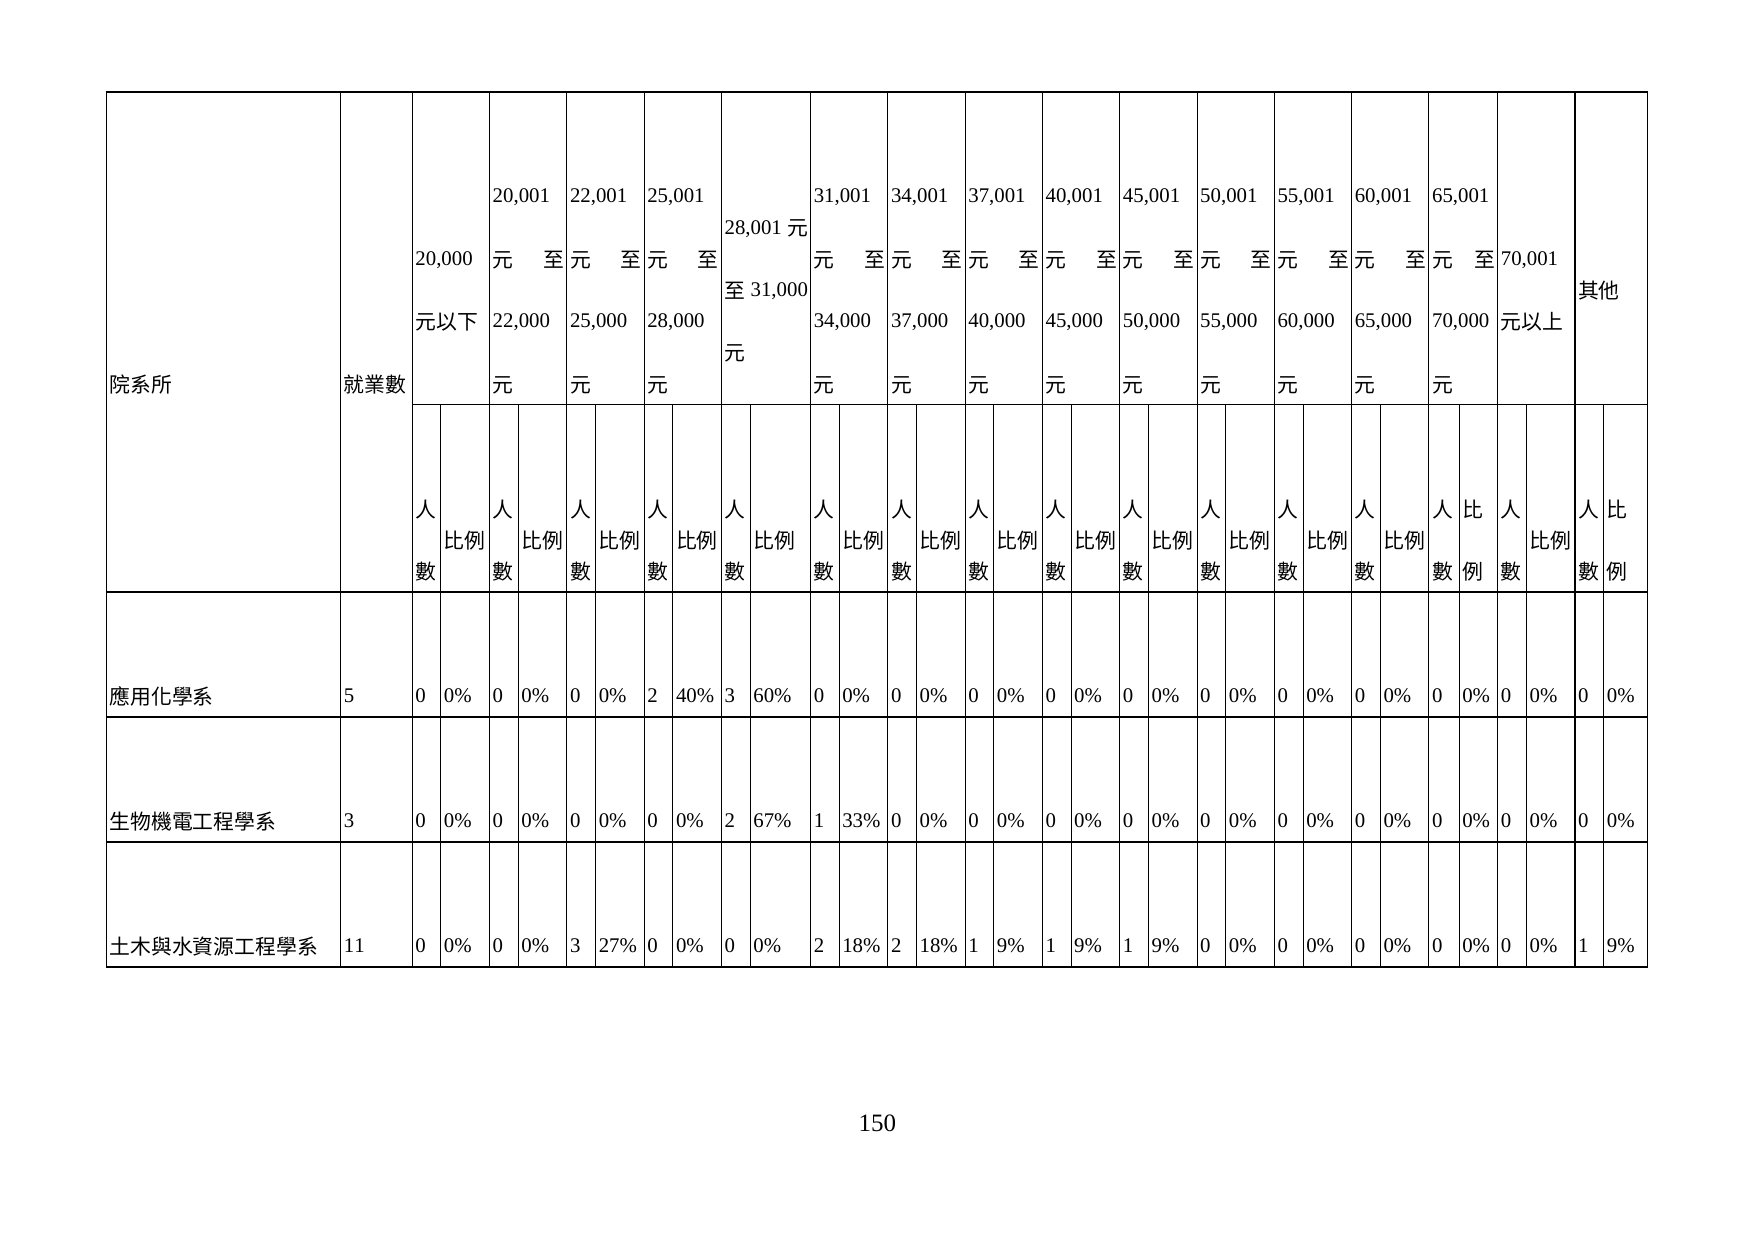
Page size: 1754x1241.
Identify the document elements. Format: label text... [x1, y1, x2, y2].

table_cell 0% [751, 843, 810, 966]
table_cell 0 [1429, 593, 1459, 716]
table_cell 3 [567, 843, 595, 966]
table_cell 0% [1226, 843, 1274, 966]
table_cell 0 [490, 718, 518, 841]
table_header 55,001元至60,000元 [1275, 93, 1351, 404]
table_header 就業數 [341, 93, 412, 591]
table_cell 0 [1352, 718, 1380, 841]
table_cell 0% [1072, 718, 1119, 841]
table_cell 0 [1275, 718, 1303, 841]
table_cell 0% [994, 718, 1042, 841]
table_cell 0 [413, 593, 440, 716]
table_header 31,001元至34,000元 [811, 93, 887, 404]
table_cell 0% [673, 718, 721, 841]
table_cell 3 [341, 718, 412, 841]
table_header 34,001元至37,000元 [888, 93, 965, 404]
table_cell 0% [1149, 718, 1197, 841]
table_cell 0% [1304, 843, 1351, 966]
table_cell 人數 [1429, 405, 1459, 591]
table_cell 0 [413, 843, 440, 966]
table_cell 0% [1527, 843, 1574, 966]
table_cell 0 [1576, 593, 1603, 716]
table_cell 人數 [413, 405, 440, 591]
table_cell 人數 [1352, 405, 1380, 591]
table_cell 0 [1429, 718, 1459, 841]
table_cell 人數 [1198, 405, 1225, 591]
table_cell 9% [1149, 843, 1197, 966]
table_cell 0 [1498, 718, 1526, 841]
table_cell 比例 [840, 405, 887, 591]
table_cell 比例 [917, 405, 965, 591]
table_cell 0% [596, 593, 644, 716]
table_cell 1 [1120, 843, 1148, 966]
table_cell 0 [1498, 843, 1526, 966]
table_cell 0% [519, 593, 566, 716]
table_cell 0% [519, 843, 566, 966]
table_cell 比例 [1604, 405, 1647, 591]
table_cell 0% [1460, 718, 1497, 841]
table_cell 0 [1198, 718, 1225, 841]
table_cell 0 [722, 843, 750, 966]
table_cell 0 [1352, 843, 1380, 966]
table_cell 比例 [751, 405, 810, 591]
table_cell 33% [840, 718, 887, 841]
table_cell 比例 [1381, 405, 1428, 591]
table_cell 0 [1120, 593, 1148, 716]
table_cell 0% [1304, 718, 1351, 841]
table_cell 0 [567, 593, 595, 716]
table_cell 人數 [1498, 405, 1526, 591]
table_cell 土木與水資源工程學系 [107, 843, 340, 966]
table_cell 9% [1604, 843, 1647, 966]
table_cell 9% [994, 843, 1042, 966]
table_cell 人數 [722, 405, 750, 591]
table_header 60,001元至65,000元 [1352, 93, 1428, 404]
table_cell 人數 [567, 405, 595, 591]
table_cell 比例 [1460, 405, 1497, 591]
table_cell 0% [1226, 718, 1274, 841]
table_header 45,001元至50,000元 [1120, 93, 1197, 404]
table_cell 0 [645, 843, 672, 966]
table_cell 比例 [1149, 405, 1197, 591]
table_cell 0 [1352, 593, 1380, 716]
table_cell 人數 [1043, 405, 1071, 591]
table_cell 應用化學系 [107, 593, 340, 716]
table_cell 9% [1072, 843, 1119, 966]
table_cell 0 [490, 593, 518, 716]
table_cell 18% [840, 843, 887, 966]
table_cell 1 [1576, 843, 1603, 966]
table_cell 0 [567, 718, 595, 841]
table_cell 0 [1275, 843, 1303, 966]
table_cell 0% [1604, 593, 1647, 716]
table_cell 0 [1576, 718, 1603, 841]
table_cell 11 [341, 843, 412, 966]
table_cell 0 [1275, 593, 1303, 716]
table_cell 0 [1120, 718, 1148, 841]
table_header 院系所 [107, 93, 340, 591]
table_cell 0% [1460, 843, 1497, 966]
table_cell 比例 [673, 405, 721, 591]
table_cell 1 [811, 718, 839, 841]
table_cell 比例 [1226, 405, 1274, 591]
table_cell 人數 [490, 405, 518, 591]
table_cell 27% [596, 843, 644, 966]
table_cell 2 [811, 843, 839, 966]
table_header 20,000元以下 [413, 93, 489, 404]
table_cell 比例 [1072, 405, 1119, 591]
table_header 50,001元至55,000元 [1198, 93, 1274, 404]
table_cell 0% [917, 593, 965, 716]
table_cell 0 [966, 718, 993, 841]
table_header 70,001元以上 [1498, 93, 1574, 404]
table_cell 0 [490, 843, 518, 966]
table_cell 5 [341, 593, 412, 716]
table_cell 0% [1072, 593, 1119, 716]
table_cell 0% [1304, 593, 1351, 716]
table_cell 比例 [1304, 405, 1351, 591]
table_cell 人數 [645, 405, 672, 591]
table_cell 0 [811, 593, 839, 716]
table_cell 比例 [994, 405, 1042, 591]
table_cell 1 [1043, 843, 1071, 966]
table_header 其他 [1576, 93, 1647, 404]
table_cell 人數 [888, 405, 916, 591]
table_cell 0% [1527, 718, 1574, 841]
table_cell 3 [722, 593, 750, 716]
table_cell 0 [1043, 593, 1071, 716]
table_cell 0% [1226, 593, 1274, 716]
table_cell 人數 [1576, 405, 1603, 591]
table_cell 0% [441, 843, 489, 966]
table_cell 18% [917, 843, 965, 966]
table_cell 比例 [1527, 405, 1574, 591]
table_cell 人數 [1120, 405, 1148, 591]
table_cell 0% [1460, 593, 1497, 716]
table_cell 40% [673, 593, 721, 716]
table_cell 0% [1604, 718, 1647, 841]
table_header 65,001元至70,000元 [1429, 93, 1497, 404]
table_cell 67% [751, 718, 810, 841]
table_cell 0% [1149, 593, 1197, 716]
table_cell 0% [840, 593, 887, 716]
table_cell 0% [1381, 718, 1428, 841]
table_cell 0% [994, 593, 1042, 716]
table_cell 60% [751, 593, 810, 716]
table_header 40,001元至45,000元 [1043, 93, 1119, 404]
table_header 20,001元至22,000元 [490, 93, 566, 404]
table_cell 0% [441, 718, 489, 841]
table_cell 比例 [596, 405, 644, 591]
table_cell 2 [645, 593, 672, 716]
table_cell 0% [1381, 843, 1428, 966]
table_cell 0 [1429, 843, 1459, 966]
table_cell 2 [888, 843, 916, 966]
table_cell 0% [673, 843, 721, 966]
table_header 25,001元至28,000元 [645, 93, 721, 404]
table_cell 0 [1043, 718, 1071, 841]
table_cell 0 [645, 718, 672, 841]
table_cell 0 [413, 718, 440, 841]
table_cell 0% [1527, 593, 1574, 716]
table_cell 0 [1198, 843, 1225, 966]
table_cell 0 [1198, 593, 1225, 716]
table_cell 0% [596, 718, 644, 841]
table_header 22,001元至25,000元 [567, 93, 644, 404]
table_cell 0 [1498, 593, 1526, 716]
table_cell 生物機電工程學系 [107, 718, 340, 841]
table_cell 比例 [519, 405, 566, 591]
table_cell 0% [917, 718, 965, 841]
table_cell 人數 [966, 405, 993, 591]
table_cell 0% [1381, 593, 1428, 716]
table_cell 2 [722, 718, 750, 841]
table_cell 比例 [441, 405, 489, 591]
table_cell 人數 [811, 405, 839, 591]
table_cell 1 [966, 843, 993, 966]
table_cell 0 [888, 593, 916, 716]
table_header 37,001元至40,000元 [966, 93, 1042, 404]
table_cell 0 [888, 718, 916, 841]
table_cell 0 [966, 593, 993, 716]
table_header 28,001元至31,000元 [722, 93, 810, 404]
table_cell 0% [519, 718, 566, 841]
table_cell 0% [441, 593, 489, 716]
table_cell 人數 [1275, 405, 1303, 591]
